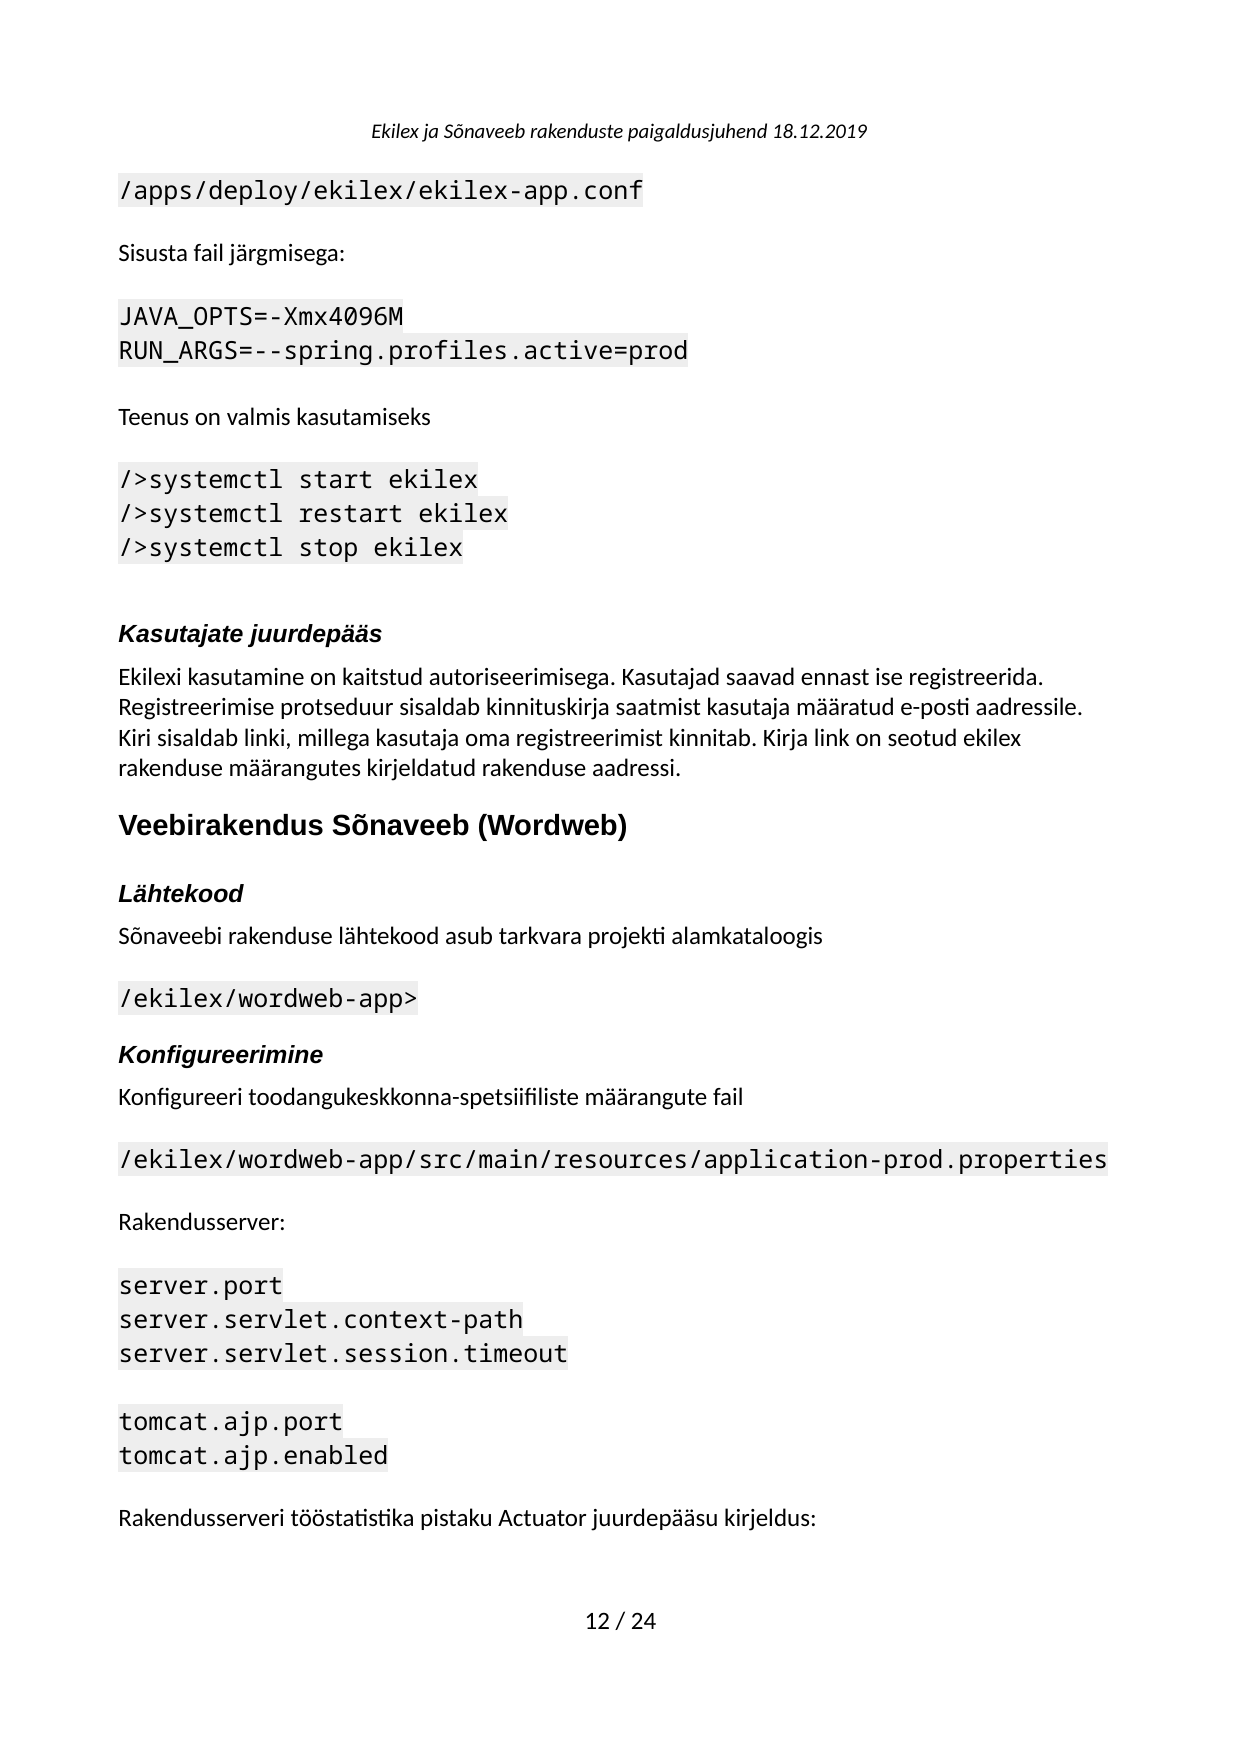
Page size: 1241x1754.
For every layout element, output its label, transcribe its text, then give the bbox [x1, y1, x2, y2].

text Rakendusserveri tööstatistika pistaku Actuator juurdepääsu kirjeldus: [118, 1502, 1122, 1533]
text /apps/deploy/ekilex/ekilex-app.conf [118, 173, 1122, 207]
text tomcat.ajp.enabled [118, 1438, 1122, 1472]
text server.servlet.context-path [118, 1302, 1122, 1336]
text /ekilex/wordweb-app> [118, 981, 1122, 1015]
text JAVA_OPTS=-Xmx4096M [118, 299, 1122, 333]
text Teenus on valmis kasutamiseks [118, 401, 1122, 431]
text Rakendusserver: [118, 1207, 1122, 1237]
subtitle Veebirakendus Sõnaveeb (Wordweb) [118, 808, 1122, 841]
text />systemctl stop ekilex [118, 530, 1122, 564]
text Konfigureeri toodangukeskkonna-spetsiifiliste määrangute fail [118, 1081, 1122, 1111]
subtitle Konfigureerimine [118, 1040, 1122, 1068]
text RUN_ARGS=--spring.profiles.active=prod [118, 333, 1122, 367]
subtitle Lähtekood [118, 879, 1122, 907]
text Ekilexi kasutamine on kaitstud autoriseerimisega. Kasutajad saavad ennast ise registreerida. Registreerimise protseduur sisaldab kinnituskirja saatmist kasutaja määratud e-posti aadressile. Kiri sisaldab linki, millega kasutaja oma registreerimist kinnitab. Kirja link on seotud ekilex rakenduse määrangutes kirjeldatud rakenduse aadressi. [118, 661, 1122, 783]
text />systemctl start ekilex [118, 462, 1122, 496]
text Sõnaveebi rakenduse lähtekood asub tarkvara projekti alamkataloogis [118, 920, 1122, 950]
text Sisusta fail järgmisega: [118, 238, 1122, 268]
subtitle Kasutajate juurdepääs [118, 619, 1122, 648]
text server.port [118, 1268, 1122, 1302]
text tomcat.ajp.port [118, 1404, 1122, 1438]
text /ekilex/wordweb-app/src/main/resources/application-prod.properties [118, 1142, 1122, 1176]
text server.servlet.session.timeout [118, 1336, 1122, 1370]
text />systemctl restart ekilex [118, 496, 1122, 530]
